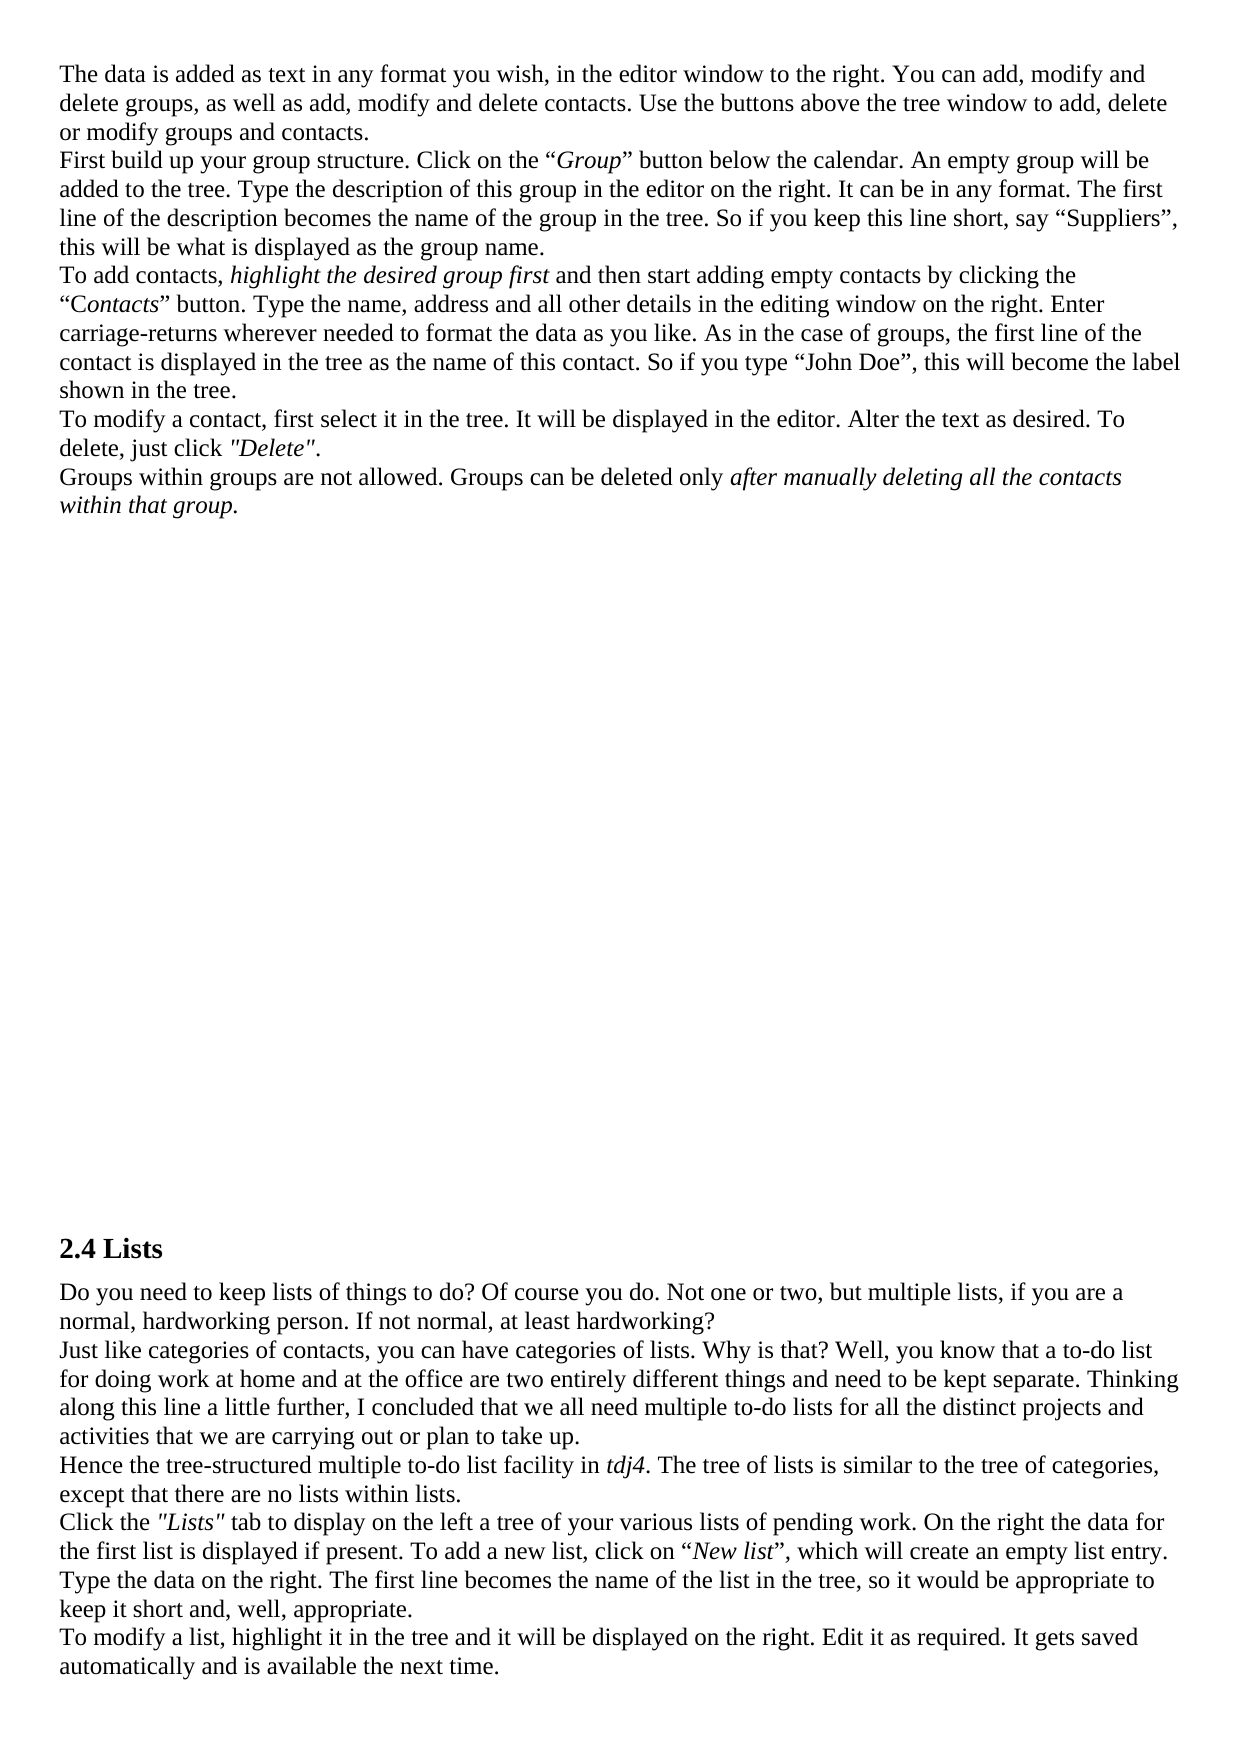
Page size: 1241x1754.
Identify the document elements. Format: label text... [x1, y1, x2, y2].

text Do you need to keep lists of things to do? Of course you do. Not one or two, but multiple lists, if you are a normal, hardworking person. If not normal, at least hardworking? [59, 1277, 1181, 1335]
text To modify a list, highlight it in the tree and it will be displayed on the right. Edit it as required. It gets saved automatically and is available the next time. [59, 1622, 1181, 1680]
text To add contacts, highlight the desired group first and then start adding empty contacts by clicking the “Contacts” button. Type the name, address and all other details in the editing window on the right. Enter carriage-returns wherever needed to format the data as you like. As in the case of groups, the first line of the contact is displayed in the tree as the name of this contact. So if you type “John Doe”, this will become the label shown in the tree. [59, 260, 1181, 404]
subtitle 2.4 Lists [59, 1231, 1181, 1265]
text Groups within groups are not allowed. Groups can be deleted only after manually deleting all the contacts within that group. [59, 462, 1181, 519]
text First build up your group structure. Click on the “Group” button below the calendar. An empty group will be added to the tree. Type the description of this group in the editor on the right. It can be in any format. The first line of the description becomes the name of the group in the tree. So if you keep this line short, say “Suppliers”, this will be what is displayed as the group name. [59, 145, 1181, 260]
text Click the "Lists" tab to display on the left a tree of your various lists of pending work. On the right the data for the first list is displayed if present. To add a new list, click on “New list”, which will create an empty list entry. Type the data on the right. The first line becomes the name of the list in the tree, so it would be appropriate to keep it short and, well, appropriate. [59, 1507, 1181, 1622]
text Hence the tree-structured multiple to-do list facility in tdj4. The tree of lists is similar to the tree of categories, except that there are no lists within lists. [59, 1450, 1181, 1507]
text The data is added as text in any format you wish, in the editor window to the right. You can add, modify and delete groups, as well as add, modify and delete contacts. Use the buttons above the tree window to add, delete or modify groups and contacts. [59, 59, 1181, 145]
text Just like categories of contacts, you can have categories of lists. Why is that? Well, you know that a to-do list for doing work at home and at the office are two entirely different things and need to be kept separate. Thinking along this line a little further, I concluded that we all need multiple to-do lists for all the distinct projects and activities that we are carrying out or plan to take up. [59, 1335, 1181, 1450]
text To modify a contact, first select it in the tree. It will be displayed in the editor. Alter the text as desired. To delete, just click "Delete". [59, 404, 1181, 462]
